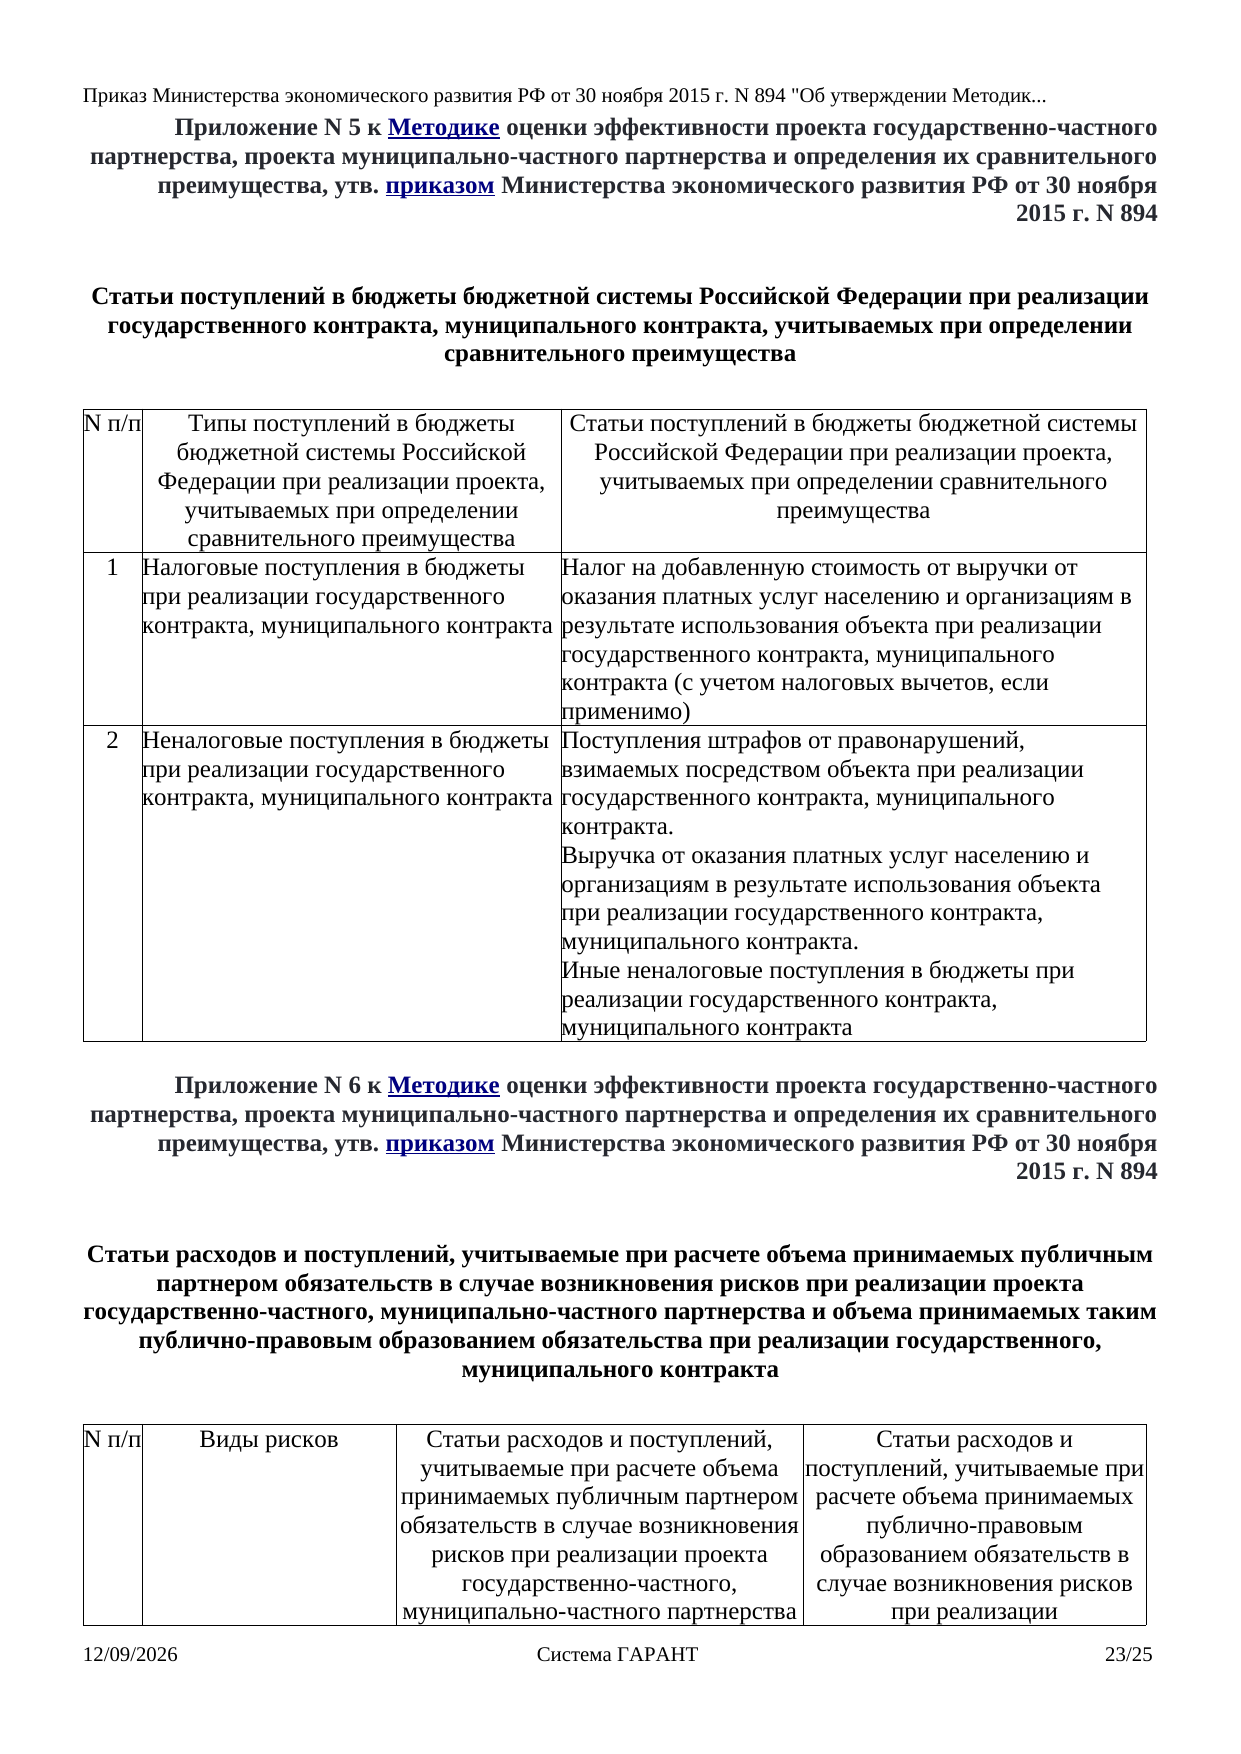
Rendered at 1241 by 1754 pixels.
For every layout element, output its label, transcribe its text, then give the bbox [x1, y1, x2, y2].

table_header N п/п [84, 410, 142, 552]
table_header N п/п [84, 1425, 142, 1625]
table_cell Поступления штрафов от правонарушений, взимаемых посредством объекта при реализации государственного контракта, муниципального контракта. Выручка от оказания платных услуг населению и организациям в результате использования объекта при реализации государственного контракта, муниципального контракта. Иные неналоговые поступления в бюджеты при реализации государственного контракта, муниципального контракта [562, 726, 1146, 1041]
table_cell 1 [84, 553, 142, 725]
table_header Виды рисков [143, 1425, 396, 1625]
table_cell Налог на добавленную стоимость от выручки от оказания платных услуг населению и организациям в результате использования объекта при реализации государственного контракта, муниципального контракта (с учетом налоговых вычетов, если применимо) [562, 553, 1146, 725]
table_cell Налоговые поступления в бюджеты при реализации государственного контракта, муниципального контракта [143, 553, 561, 725]
table_header Статьи расходов и поступлений, учитываемые при расчете объема принимаемых публичным партнером обязательств в случае возникновения рисков при реализации проекта государственно-частного, муниципально-частного партнерства [397, 1425, 803, 1625]
text Приложение N 6 к Методике оценки эффективности проекта государственно-частного партнерства, проекта муниципально-частного партнерства и определения их сравнительного преимущества, утв. приказом Министерства экономического развития РФ от 30 ноября 2015 г. N 894 [83, 1070, 1157, 1185]
table_cell Неналоговые поступления в бюджеты при реализации государственного контракта, муниципального контракта [143, 726, 561, 1041]
table_header Статьи поступлений в бюджеты бюджетной системы Российской Федерации при реализации проекта, учитываемых при определении сравнительного преимущества [562, 410, 1146, 552]
table_cell 2 [84, 726, 142, 1041]
subtitle Статьи расходов и поступлений, учитываемые при расчете объема принимаемых публичным партнером обязательств в случае возникновения рисков при реализации проекта государственно-частного, муниципально-частного партнерства и объема принимаемых таким публично-правовым образованием обязательства при реализации государственного, муниципального контракта [83, 1239, 1157, 1383]
table_header Типы поступлений в бюджеты бюджетной системы Российской Федерации при реализации проекта, учитываемых при определении сравнительного преимущества [143, 410, 561, 552]
subtitle Статьи поступлений в бюджеты бюджетной системы Российской Федерации при реализации государственного контракта, муниципального контракта, учитываемых при определении сравнительного преимущества [83, 281, 1157, 367]
text Приложение N 5 к Методике оценки эффективности проекта государственно-частного партнерства, проекта муниципально-частного партнерства и определения их сравнительного преимущества, утв. приказом Министерства экономического развития РФ от 30 ноября 2015 г. N 894 [83, 112, 1157, 227]
table_header Статьи расходов и поступлений, учитываемые при расчете объема принимаемых публично-правовым образованием обязательств в случае возникновения рисков при реализации [804, 1425, 1146, 1625]
